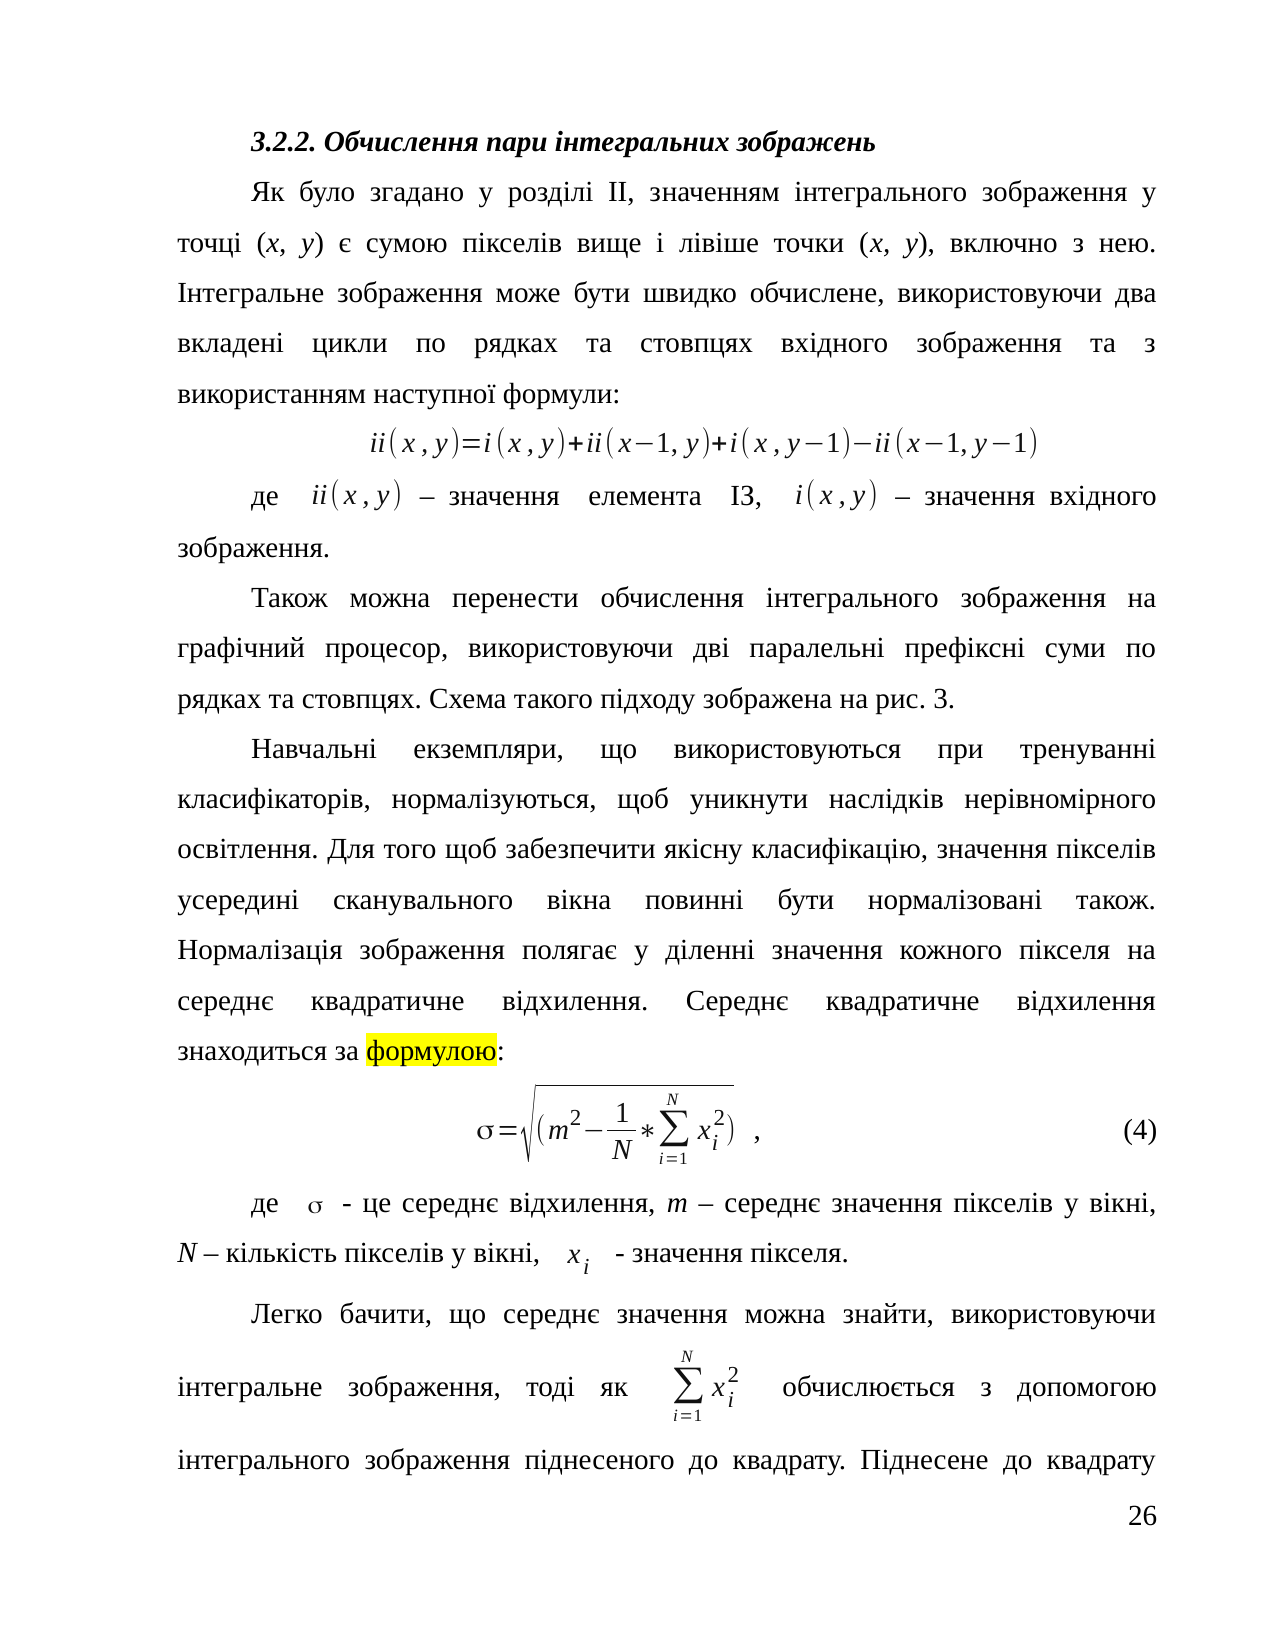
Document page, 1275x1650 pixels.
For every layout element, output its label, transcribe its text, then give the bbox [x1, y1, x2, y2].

text Навчальні екземпляри, що використовуються при тренуванні класифікаторів, нормалізуються, щоб уникнути наслідків нерівномірного освітлення. Для того щоб забезпечити якісну класифікацію, значення пікселів усередині сканувального вікна повинні бути нормалізовані також. Нормалізація зображення полягає у діленні значення кожного пікселя на середнє квадратичне відхилення. Середнє квадратичне відхилення знаходиться за формулою: [177, 731, 1157, 1066]
text 3.2.2. Обчислення пари інтегральних зображень [177, 124, 1157, 158]
text де - це середнє відхилення, m – середнє значення пікселів у вікні, N – кількість пікселів у вікні, - значення пікселя. [177, 1185, 1157, 1279]
text Як було згадано у розділі ІІ, значенням інтегрального зображення у точці (х, у) є сумою пікселів вище і лівіше точки (х, у), включно з нею. Інтегральне зображення може бути швидко обчислене, використовуючи два вкладені цикли по рядках та стовпцях вхідного зображення та з використанням наступної формули: [177, 174, 1157, 409]
text , (4) [177, 1083, 1157, 1168]
text Легко бачити, що середнє значення можна знайти, використовуючи інтегральне зображення, тоді як обчислюється з допомогою інтегрального зображення піднесеного до квадрату. Піднесене до квадрату [177, 1296, 1157, 1476]
text де – значення елемента ІЗ, – значення вхідного зображення. [177, 478, 1157, 563]
text Також можна перенести обчислення інтегрального зображення на графічний процесор, використовуючи дві паралельні префіксні суми по рядках та стовпцях. Схема такого підходу зображена на рис. 3. [177, 580, 1157, 714]
